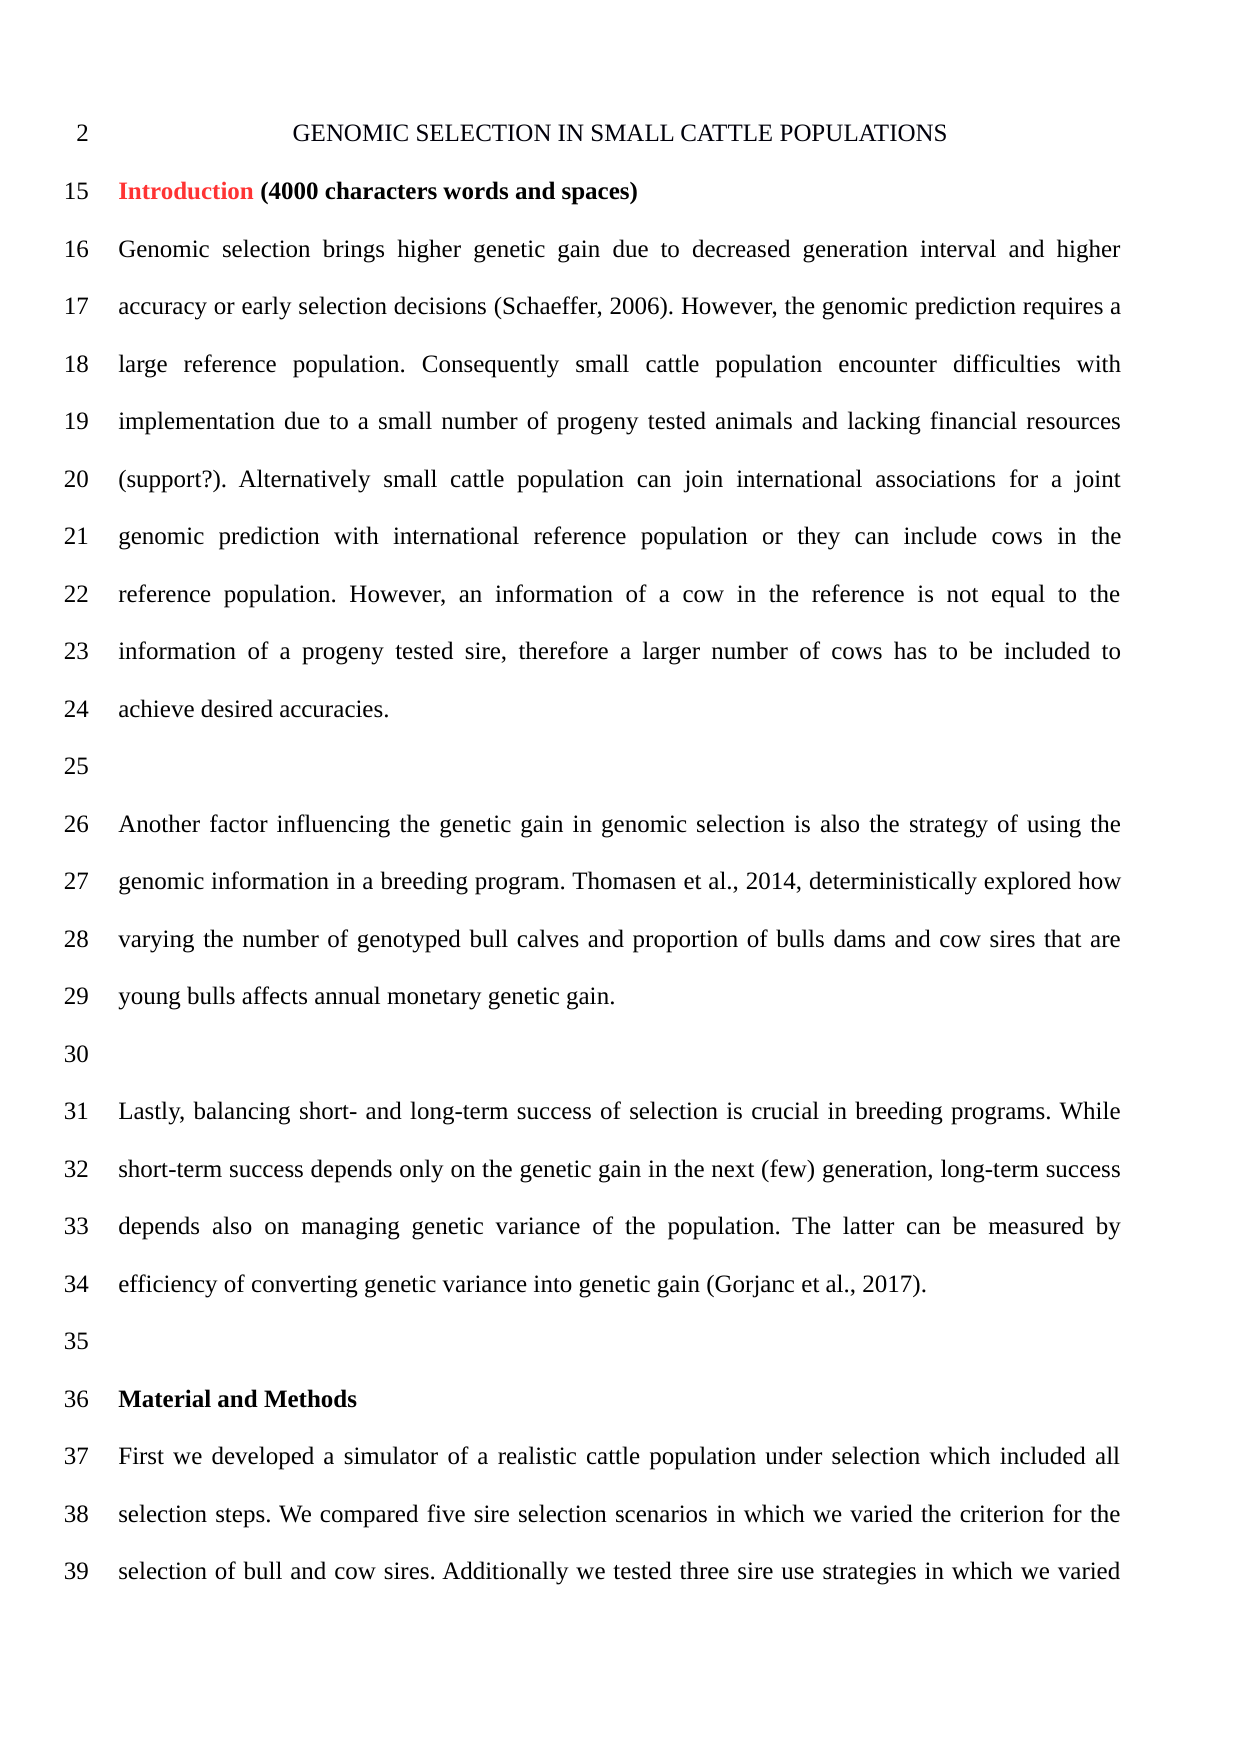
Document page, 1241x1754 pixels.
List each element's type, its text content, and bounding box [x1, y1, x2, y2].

text First we developed a simulator of a realistic cattle population under selection which included all selection steps. We compared five sire selection scenarios in which we varied the criterion for the selection of bull and cow sires. Additionally we tested three sire use strategies in which we varied [118, 1441, 1122, 1585]
text Genomic selection brings higher genetic gain due to decreased generation interval and higher accuracy or early selection decisions (Schaeffer, 2006). However, the genomic prediction requires a large reference population. Consequently small cattle population encounter difficulties with implementation due to a small number of progeny tested animals and lacking financial resources (support?). Alternatively small cattle population can join international associations for a joint genomic prediction with international reference population or they can include cows in the reference population. However, an information of a cow in the reference is not equal to the information of a progeny tested sire, therefore a larger number of cows has to be included to achieve desired accuracies. [118, 234, 1122, 723]
text Material and Methods [118, 1384, 1122, 1413]
text Lastly, balancing short- and long-term success of selection is crucial in breeding programs. While short-term success depends only on the genetic gain in the next (few) generation, long-term success depends also on managing genetic variance of the population. The latter can be measured by efficiency of converting genetic variance into genetic gain (Gorjanc et al., 2017). [118, 1096, 1122, 1298]
text Another factor influencing the genetic gain in genomic selection is also the strategy of using the genomic information in a breeding program. Thomasen et al., 2014, deterministically explored how varying the number of genotyped bull calves and proportion of bulls dams and cow sires that are young bulls affects annual monetary genetic gain. [118, 809, 1122, 1010]
text Introduction (4000 characters words and spaces) [118, 176, 1122, 205]
